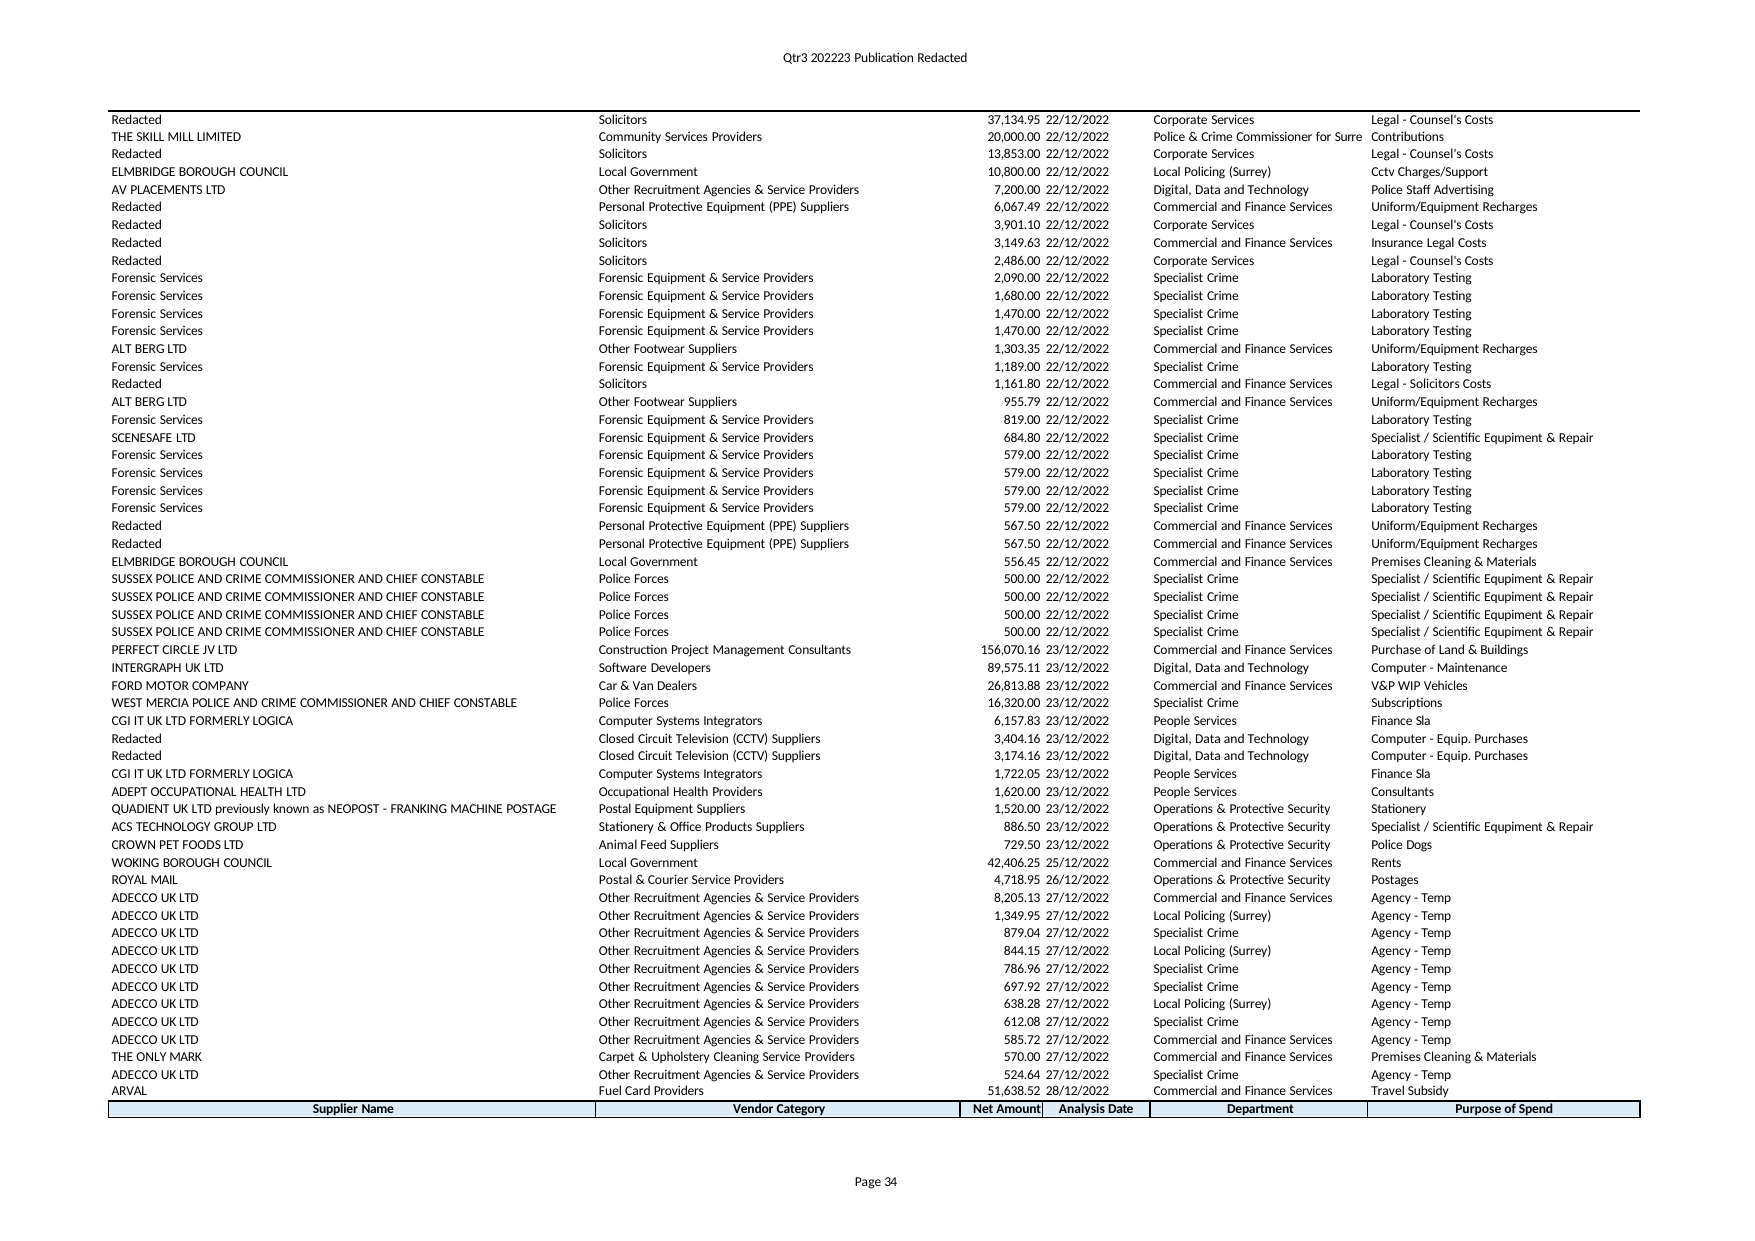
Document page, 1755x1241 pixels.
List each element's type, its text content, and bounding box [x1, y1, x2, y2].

table_cell 579.00 [960, 447, 1042, 465]
table_cell 500.00 [960, 571, 1042, 589]
table_cell Specialist Crime [1150, 306, 1368, 323]
table_cell Forensic Services [108, 359, 596, 376]
table_cell CGI IT UK LTD FORMERLY LOGICA [108, 766, 596, 784]
table_cell 23/12/2022 [1043, 766, 1150, 784]
table_cell Rents [1368, 855, 1640, 872]
table_cell Other Footwear Suppliers [596, 341, 960, 359]
table_cell Commercial and Finance Services [1150, 1032, 1368, 1049]
table_cell Specialist / Scientific Equpiment & Repair [1368, 607, 1640, 624]
table_cell Uniform/Equipment Recharges [1368, 518, 1640, 536]
table_cell Specialist Crime [1150, 323, 1368, 341]
table_cell Closed Circuit Television (CCTV) Suppliers [596, 748, 960, 766]
table_cell 556.45 [960, 554, 1042, 571]
table_cell Police Forces [596, 695, 960, 713]
table_cell V&P WIP Vehicles [1368, 678, 1640, 695]
table_cell Specialist / Scientific Equpiment & Repair [1368, 624, 1640, 642]
table_cell Local Policing (Surrey) [1150, 164, 1368, 182]
table_cell Contributions [1368, 129, 1640, 146]
table_cell Redacted [108, 731, 596, 748]
table_cell Subscriptions [1368, 695, 1640, 713]
table_cell 26,813.88 [960, 678, 1042, 695]
table_cell Commercial and Finance Services [1150, 199, 1368, 217]
table_cell Uniform/Equipment Recharges [1368, 341, 1640, 359]
table_cell Police & Crime Commissioner for Surre [1150, 129, 1368, 146]
table_cell Local Policing (Surrey) [1150, 996, 1368, 1014]
table_cell Operations & Protective Security [1150, 819, 1368, 837]
table_cell 22/12/2022 [1043, 341, 1150, 359]
table_cell Computer Systems Integrators [596, 713, 960, 731]
table_cell Corporate Services [1150, 253, 1368, 270]
table_cell SUSSEX POLICE AND CRIME COMMISSIONER AND CHIEF CONSTABLE [108, 607, 596, 624]
table_cell Agency - Temp [1368, 1032, 1640, 1049]
table_cell Other Recruitment Agencies & Service Providers [596, 1014, 960, 1032]
table_cell ACS TECHNOLOGY GROUP LTD [108, 819, 596, 837]
table_cell 3,404.16 [960, 731, 1042, 748]
table_cell Agency - Temp [1368, 996, 1640, 1014]
table_cell Commercial and Finance Services [1150, 235, 1368, 252]
table_cell 22/12/2022 [1043, 412, 1150, 429]
table_cell Solicitors [596, 376, 960, 394]
table_cell Specialist Crime [1150, 961, 1368, 978]
table_cell 22/12/2022 [1043, 359, 1150, 376]
table_cell THE ONLY MARK [108, 1049, 596, 1067]
table_cell SUSSEX POLICE AND CRIME COMMISSIONER AND CHIEF CONSTABLE [108, 624, 596, 642]
table_cell 22/12/2022 [1043, 112, 1150, 128]
table_cell Specialist Crime [1150, 607, 1368, 624]
table_cell Finance Sla [1368, 766, 1640, 784]
table_cell Other Recruitment Agencies & Service Providers [596, 961, 960, 978]
table_cell 25/12/2022 [1043, 855, 1150, 872]
table_cell Finance Sla [1368, 713, 1640, 731]
table_cell Forensic Equipment & Service Providers [596, 323, 960, 341]
table_cell People Services [1150, 713, 1368, 731]
table_cell Postal Equipment Suppliers [596, 801, 960, 819]
table_cell Laboratory Testing [1368, 447, 1640, 465]
table_cell ADECCO UK LTD [108, 1032, 596, 1049]
table_cell 879.04 [960, 925, 1042, 943]
table_cell 27/12/2022 [1043, 1032, 1150, 1049]
table_cell ADEPT OCCUPATIONAL HEALTH LTD [108, 784, 596, 801]
table_cell Other Recruitment Agencies & Service Providers [596, 996, 960, 1014]
table_cell Specialist Crime [1150, 979, 1368, 996]
table_cell Laboratory Testing [1368, 306, 1640, 323]
table_cell Laboratory Testing [1368, 270, 1640, 288]
table_cell 1,680.00 [960, 288, 1042, 306]
table_cell 22/12/2022 [1043, 624, 1150, 642]
table_cell 2,486.00 [960, 253, 1042, 270]
table_cell Premises Cleaning & Materials [1368, 554, 1640, 571]
table_cell 27/12/2022 [1043, 925, 1150, 943]
table_cell Insurance Legal Costs [1368, 235, 1640, 252]
table_cell Forensic Equipment & Service Providers [596, 412, 960, 429]
table_cell Digital, Data and Technology [1150, 182, 1368, 199]
table_cell 22/12/2022 [1043, 465, 1150, 483]
table_cell Personal Protective Equipment (PPE) Suppliers [596, 518, 960, 536]
table_cell ADECCO UK LTD [108, 996, 596, 1014]
table_cell 500.00 [960, 607, 1042, 624]
table_cell ALT BERG LTD [108, 341, 596, 359]
table_cell 8,205.13 [960, 890, 1042, 908]
table_cell 27/12/2022 [1043, 996, 1150, 1014]
table_cell Travel Subsidy [1368, 1085, 1640, 1100]
table_cell Corporate Services [1150, 217, 1368, 235]
table_cell Commercial and Finance Services [1150, 642, 1368, 660]
table_cell 22/12/2022 [1043, 199, 1150, 217]
table_cell Legal - Counsel's Costs [1368, 146, 1640, 164]
table_cell Legal - Solicitors Costs [1368, 376, 1640, 394]
table_cell PERFECT CIRCLE JV LTD [108, 642, 596, 660]
table_cell 1,189.00 [960, 359, 1042, 376]
table_cell FORD MOTOR COMPANY [108, 678, 596, 695]
table_cell 1,349.95 [960, 908, 1042, 925]
table_cell WEST MERCIA POLICE AND CRIME COMMISSIONER AND CHIEF CONSTABLE [108, 695, 596, 713]
table_cell 22/12/2022 [1043, 323, 1150, 341]
table_cell 1,470.00 [960, 306, 1042, 323]
table_cell Specialist Crime [1150, 465, 1368, 483]
table_cell Solicitors [596, 235, 960, 252]
table_cell Commercial and Finance Services [1150, 1049, 1368, 1067]
table_cell Uniform/Equipment Recharges [1368, 536, 1640, 553]
table_cell Police Forces [596, 624, 960, 642]
table_cell Computer - Equip. Purchases [1368, 748, 1640, 766]
table_cell 23/12/2022 [1043, 713, 1150, 731]
table_cell 1,303.35 [960, 341, 1042, 359]
table_cell Police Dogs [1368, 837, 1640, 854]
table_cell Specialist / Scientific Equpiment & Repair [1368, 819, 1640, 837]
table_cell 2,090.00 [960, 270, 1042, 288]
table_cell Forensic Equipment & Service Providers [596, 430, 960, 447]
table_cell INTERGRAPH UK LTD [108, 660, 596, 677]
table_cell 26/12/2022 [1043, 872, 1150, 890]
table_cell Commercial and Finance Services [1150, 554, 1368, 571]
table_cell 22/12/2022 [1043, 589, 1150, 607]
table_cell Closed Circuit Television (CCTV) Suppliers [596, 731, 960, 748]
table_cell Agency - Temp [1368, 979, 1640, 996]
table_header Vendor Category [596, 1102, 959, 1116]
table_cell 27/12/2022 [1043, 961, 1150, 978]
table_cell 28/12/2022 [1043, 1085, 1150, 1100]
table_cell Specialist Crime [1150, 925, 1368, 943]
table_cell 500.00 [960, 589, 1042, 607]
table_cell SUSSEX POLICE AND CRIME COMMISSIONER AND CHIEF CONSTABLE [108, 571, 596, 589]
table_cell AV PLACEMENTS LTD [108, 182, 596, 199]
table_cell CROWN PET FOODS LTD [108, 837, 596, 854]
table_cell Forensic Services [108, 270, 596, 288]
table_cell Construction Project Management Consultants [596, 642, 960, 660]
table_cell 23/12/2022 [1043, 748, 1150, 766]
table_cell Solicitors [596, 146, 960, 164]
table_cell Digital, Data and Technology [1150, 731, 1368, 748]
table_cell 23/12/2022 [1043, 678, 1150, 695]
table_cell 567.50 [960, 518, 1042, 536]
table_cell Legal - Counsel's Costs [1368, 253, 1640, 270]
table_cell SUSSEX POLICE AND CRIME COMMISSIONER AND CHIEF CONSTABLE [108, 589, 596, 607]
table_cell 23/12/2022 [1043, 660, 1150, 677]
table_cell Computer Systems Integrators [596, 766, 960, 784]
table_cell Corporate Services [1150, 146, 1368, 164]
table_cell Animal Feed Suppliers [596, 837, 960, 854]
table_cell ELMBRIDGE BOROUGH COUNCIL [108, 554, 596, 571]
table_cell Stationery & Office Products Suppliers [596, 819, 960, 837]
table_cell 1,620.00 [960, 784, 1042, 801]
table_cell Forensic Equipment & Service Providers [596, 306, 960, 323]
table_cell Specialist Crime [1150, 624, 1368, 642]
table_cell 27/12/2022 [1043, 1049, 1150, 1067]
table_cell 638.28 [960, 996, 1042, 1014]
table_cell 22/12/2022 [1043, 394, 1150, 412]
table_cell 22/12/2022 [1043, 430, 1150, 447]
table_cell 3,149.63 [960, 235, 1042, 252]
table_cell 37,134.95 [960, 112, 1042, 128]
table_cell Forensic Equipment & Service Providers [596, 483, 960, 500]
table_cell 579.00 [960, 500, 1042, 518]
table_cell Agency - Temp [1368, 890, 1640, 908]
table_cell Laboratory Testing [1368, 465, 1640, 483]
table_cell 22/12/2022 [1043, 376, 1150, 394]
table_cell Forensic Services [108, 465, 596, 483]
table_cell Digital, Data and Technology [1150, 748, 1368, 766]
table_cell 23/12/2022 [1043, 731, 1150, 748]
table_cell 1,722.05 [960, 766, 1042, 784]
table_cell Other Recruitment Agencies & Service Providers [596, 943, 960, 961]
table_cell Specialist / Scientific Equpiment & Repair [1368, 589, 1640, 607]
table_cell Agency - Temp [1368, 1067, 1640, 1085]
table_cell THE SKILL MILL LIMITED [108, 129, 596, 146]
table_cell Consultants [1368, 784, 1640, 801]
table_cell Commercial and Finance Services [1150, 678, 1368, 695]
table_cell Legal - Counsel's Costs [1368, 217, 1640, 235]
table_cell WOKING BOROUGH COUNCIL [108, 855, 596, 872]
table_cell Local Policing (Surrey) [1150, 908, 1368, 925]
table_cell 27/12/2022 [1043, 890, 1150, 908]
table_cell People Services [1150, 784, 1368, 801]
table_cell 22/12/2022 [1043, 447, 1150, 465]
table_cell 22/12/2022 [1043, 164, 1150, 182]
table_cell SCENESAFE LTD [108, 430, 596, 447]
table_header Supplier Name [109, 1102, 595, 1116]
table_cell Laboratory Testing [1368, 288, 1640, 306]
table_cell Corporate Services [1150, 112, 1368, 128]
table_cell Forensic Services [108, 323, 596, 341]
table_cell Specialist / Scientific Equpiment & Repair [1368, 430, 1640, 447]
table_cell Police Staff Advertising [1368, 182, 1640, 199]
table_cell Cctv Charges/Support [1368, 164, 1640, 182]
table_cell Specialist Crime [1150, 288, 1368, 306]
table_cell Forensic Equipment & Service Providers [596, 270, 960, 288]
table_cell 22/12/2022 [1043, 306, 1150, 323]
table_cell Other Recruitment Agencies & Service Providers [596, 1067, 960, 1085]
table_cell Forensic Equipment & Service Providers [596, 465, 960, 483]
table_cell Agency - Temp [1368, 908, 1640, 925]
table_cell Forensic Services [108, 500, 596, 518]
table_cell 579.00 [960, 465, 1042, 483]
table_cell 3,174.16 [960, 748, 1042, 766]
table_cell 7,200.00 [960, 182, 1042, 199]
table_cell 23/12/2022 [1043, 801, 1150, 819]
table_cell Other Footwear Suppliers [596, 394, 960, 412]
table_cell Redacted [108, 112, 596, 128]
table_cell Commercial and Finance Services [1150, 518, 1368, 536]
table_cell ADECCO UK LTD [108, 979, 596, 996]
table_cell 844.15 [960, 943, 1042, 961]
table_cell Forensic Equipment & Service Providers [596, 288, 960, 306]
table_cell Commercial and Finance Services [1150, 341, 1368, 359]
table_cell 697.92 [960, 979, 1042, 996]
table_cell Redacted [108, 253, 596, 270]
table_cell Specialist Crime [1150, 359, 1368, 376]
table_cell 20,000.00 [960, 129, 1042, 146]
table_cell Premises Cleaning & Materials [1368, 1049, 1640, 1067]
table_cell 729.50 [960, 837, 1042, 854]
table_cell Specialist Crime [1150, 483, 1368, 500]
table_cell Solicitors [596, 112, 960, 128]
table_cell 27/12/2022 [1043, 908, 1150, 925]
table_cell Uniform/Equipment Recharges [1368, 394, 1640, 412]
table_cell 22/12/2022 [1043, 270, 1150, 288]
table_cell ADECCO UK LTD [108, 890, 596, 908]
table_cell 4,718.95 [960, 872, 1042, 890]
table_cell ADECCO UK LTD [108, 908, 596, 925]
table_header Analysis Date [1043, 1102, 1149, 1116]
table_cell Specialist / Scientific Equpiment & Repair [1368, 571, 1640, 589]
table_cell Personal Protective Equipment (PPE) Suppliers [596, 536, 960, 553]
table_cell 579.00 [960, 483, 1042, 500]
table_cell People Services [1150, 766, 1368, 784]
table_cell Forensic Services [108, 288, 596, 306]
table_cell Local Government [596, 855, 960, 872]
table_cell Forensic Services [108, 306, 596, 323]
table_cell 89,575.11 [960, 660, 1042, 677]
table_cell Operations & Protective Security [1150, 801, 1368, 819]
table_cell Specialist Crime [1150, 571, 1368, 589]
table_cell Specialist Crime [1150, 1014, 1368, 1032]
table_cell Redacted [108, 199, 596, 217]
table_cell Police Forces [596, 589, 960, 607]
table_cell Postal & Courier Service Providers [596, 872, 960, 890]
table_cell 22/12/2022 [1043, 518, 1150, 536]
table_cell 955.79 [960, 394, 1042, 412]
table_cell ADECCO UK LTD [108, 1067, 596, 1085]
table_cell 23/12/2022 [1043, 784, 1150, 801]
table_cell Laboratory Testing [1368, 323, 1640, 341]
table_header Purpose of Spend [1368, 1102, 1639, 1116]
table_cell Other Recruitment Agencies & Service Providers [596, 925, 960, 943]
table_cell 786.96 [960, 961, 1042, 978]
table_cell Commercial and Finance Services [1150, 855, 1368, 872]
table_cell Uniform/Equipment Recharges [1368, 199, 1640, 217]
table_cell Redacted [108, 217, 596, 235]
table_cell 23/12/2022 [1043, 837, 1150, 854]
table_cell 42,406.25 [960, 855, 1042, 872]
table_cell Stationery [1368, 801, 1640, 819]
table_cell Forensic Services [108, 483, 596, 500]
table_cell Digital, Data and Technology [1150, 660, 1368, 677]
table_cell Redacted [108, 536, 596, 553]
table_cell Legal - Counsel's Costs [1368, 112, 1640, 128]
table_cell 22/12/2022 [1043, 217, 1150, 235]
table_cell ADECCO UK LTD [108, 961, 596, 978]
table_cell 3,901.10 [960, 217, 1042, 235]
table_cell 524.64 [960, 1067, 1042, 1085]
table_cell Specialist Crime [1150, 430, 1368, 447]
table_cell 1,470.00 [960, 323, 1042, 341]
table_cell CGI IT UK LTD FORMERLY LOGICA [108, 713, 596, 731]
table_cell Community Services Providers [596, 129, 960, 146]
table_cell Redacted [108, 748, 596, 766]
table_cell Specialist Crime [1150, 412, 1368, 429]
table_cell 23/12/2022 [1043, 819, 1150, 837]
table_cell 10,800.00 [960, 164, 1042, 182]
table_cell Police Forces [596, 571, 960, 589]
table_cell Commercial and Finance Services [1150, 890, 1368, 908]
table_cell Other Recruitment Agencies & Service Providers [596, 182, 960, 199]
table_cell Specialist Crime [1150, 447, 1368, 465]
table_cell Laboratory Testing [1368, 500, 1640, 518]
table_cell Solicitors [596, 217, 960, 235]
table_cell Commercial and Finance Services [1150, 394, 1368, 412]
table_cell Commercial and Finance Services [1150, 376, 1368, 394]
table_cell Carpet & Upholstery Cleaning Service Providers [596, 1049, 960, 1067]
table_cell 22/12/2022 [1043, 235, 1150, 252]
table_cell 27/12/2022 [1043, 1014, 1150, 1032]
table_cell Forensic Equipment & Service Providers [596, 359, 960, 376]
table_cell ADECCO UK LTD [108, 943, 596, 961]
table_cell Other Recruitment Agencies & Service Providers [596, 1032, 960, 1049]
table_cell Postages [1368, 872, 1640, 890]
table_cell Specialist Crime [1150, 270, 1368, 288]
table_cell 22/12/2022 [1043, 500, 1150, 518]
table_cell 567.50 [960, 536, 1042, 553]
table_cell Other Recruitment Agencies & Service Providers [596, 890, 960, 908]
table_cell 6,067.49 [960, 199, 1042, 217]
table_cell 22/12/2022 [1043, 536, 1150, 553]
table_cell ADECCO UK LTD [108, 1014, 596, 1032]
table_cell ROYAL MAIL [108, 872, 596, 890]
table_cell Specialist Crime [1150, 589, 1368, 607]
table_cell 22/12/2022 [1043, 571, 1150, 589]
table_cell Police Forces [596, 607, 960, 624]
table_cell Specialist Crime [1150, 695, 1368, 713]
table_cell Agency - Temp [1368, 943, 1640, 961]
table_cell Laboratory Testing [1368, 483, 1640, 500]
table_cell 886.50 [960, 819, 1042, 837]
table_cell 22/12/2022 [1043, 288, 1150, 306]
table_cell Car & Van Dealers [596, 678, 960, 695]
table_cell 22/12/2022 [1043, 253, 1150, 270]
table_cell Agency - Temp [1368, 925, 1640, 943]
table_cell Commercial and Finance Services [1150, 536, 1368, 553]
table_cell Fuel Card Providers [596, 1085, 960, 1100]
table_cell ARVAL [108, 1085, 596, 1100]
table_cell ADECCO UK LTD [108, 925, 596, 943]
table_cell Redacted [108, 235, 596, 252]
table_cell 22/12/2022 [1043, 607, 1150, 624]
table_cell Local Policing (Surrey) [1150, 943, 1368, 961]
table_cell Agency - Temp [1368, 961, 1640, 978]
table_cell 6,157.83 [960, 713, 1042, 731]
table_cell Laboratory Testing [1368, 412, 1640, 429]
table_header Department [1151, 1102, 1367, 1116]
table_cell 22/12/2022 [1043, 554, 1150, 571]
table_cell 500.00 [960, 624, 1042, 642]
table_cell 51,638.52 [960, 1085, 1042, 1100]
table_cell 16,320.00 [960, 695, 1042, 713]
table_cell Computer - Equip. Purchases [1368, 731, 1640, 748]
table_cell Forensic Equipment & Service Providers [596, 500, 960, 518]
table_cell 22/12/2022 [1043, 129, 1150, 146]
table_cell Local Government [596, 164, 960, 182]
table_cell Operations & Protective Security [1150, 837, 1368, 854]
table_cell ALT BERG LTD [108, 394, 596, 412]
table_cell Solicitors [596, 253, 960, 270]
table_cell 1,161.80 [960, 376, 1042, 394]
table_cell 612.08 [960, 1014, 1042, 1032]
table_cell Occupational Health Providers [596, 784, 960, 801]
table_cell Operations & Protective Security [1150, 872, 1368, 890]
table_cell Laboratory Testing [1368, 359, 1640, 376]
table_cell QUADIENT UK LTD previously known as NEOPOST - FRANKING MACHINE POSTAGE [108, 801, 596, 819]
table_cell 156,070.16 [960, 642, 1042, 660]
table_cell Other Recruitment Agencies & Service Providers [596, 908, 960, 925]
table_cell 22/12/2022 [1043, 483, 1150, 500]
table_cell Local Government [596, 554, 960, 571]
table_cell 23/12/2022 [1043, 642, 1150, 660]
table_cell 570.00 [960, 1049, 1042, 1067]
table_cell 684.80 [960, 430, 1042, 447]
table_cell 585.72 [960, 1032, 1042, 1049]
table_cell Agency - Temp [1368, 1014, 1640, 1032]
table_header Net Amount [961, 1102, 1042, 1116]
table_cell Purchase of Land & Buildings [1368, 642, 1640, 660]
table_cell 22/12/2022 [1043, 182, 1150, 199]
table_cell 23/12/2022 [1043, 695, 1150, 713]
table_cell 22/12/2022 [1043, 146, 1150, 164]
table_cell Software Developers [596, 660, 960, 677]
table_cell ELMBRIDGE BOROUGH COUNCIL [108, 164, 596, 182]
table_cell Specialist Crime [1150, 1067, 1368, 1085]
table_cell 27/12/2022 [1043, 1067, 1150, 1085]
table_cell 27/12/2022 [1043, 943, 1150, 961]
table_cell Personal Protective Equipment (PPE) Suppliers [596, 199, 960, 217]
table_cell Redacted [108, 376, 596, 394]
table_cell Forensic Services [108, 447, 596, 465]
table_cell Forensic Services [108, 412, 596, 429]
table_cell Computer - Maintenance [1368, 660, 1640, 677]
table_cell 13,853.00 [960, 146, 1042, 164]
table_cell Commercial and Finance Services [1150, 1085, 1368, 1100]
table_cell Redacted [108, 518, 596, 536]
table_cell Forensic Equipment & Service Providers [596, 447, 960, 465]
table_cell Other Recruitment Agencies & Service Providers [596, 979, 960, 996]
table_cell 27/12/2022 [1043, 979, 1150, 996]
table_cell Specialist Crime [1150, 500, 1368, 518]
table_cell 819.00 [960, 412, 1042, 429]
table_cell 1,520.00 [960, 801, 1042, 819]
table_cell Redacted [108, 146, 596, 164]
